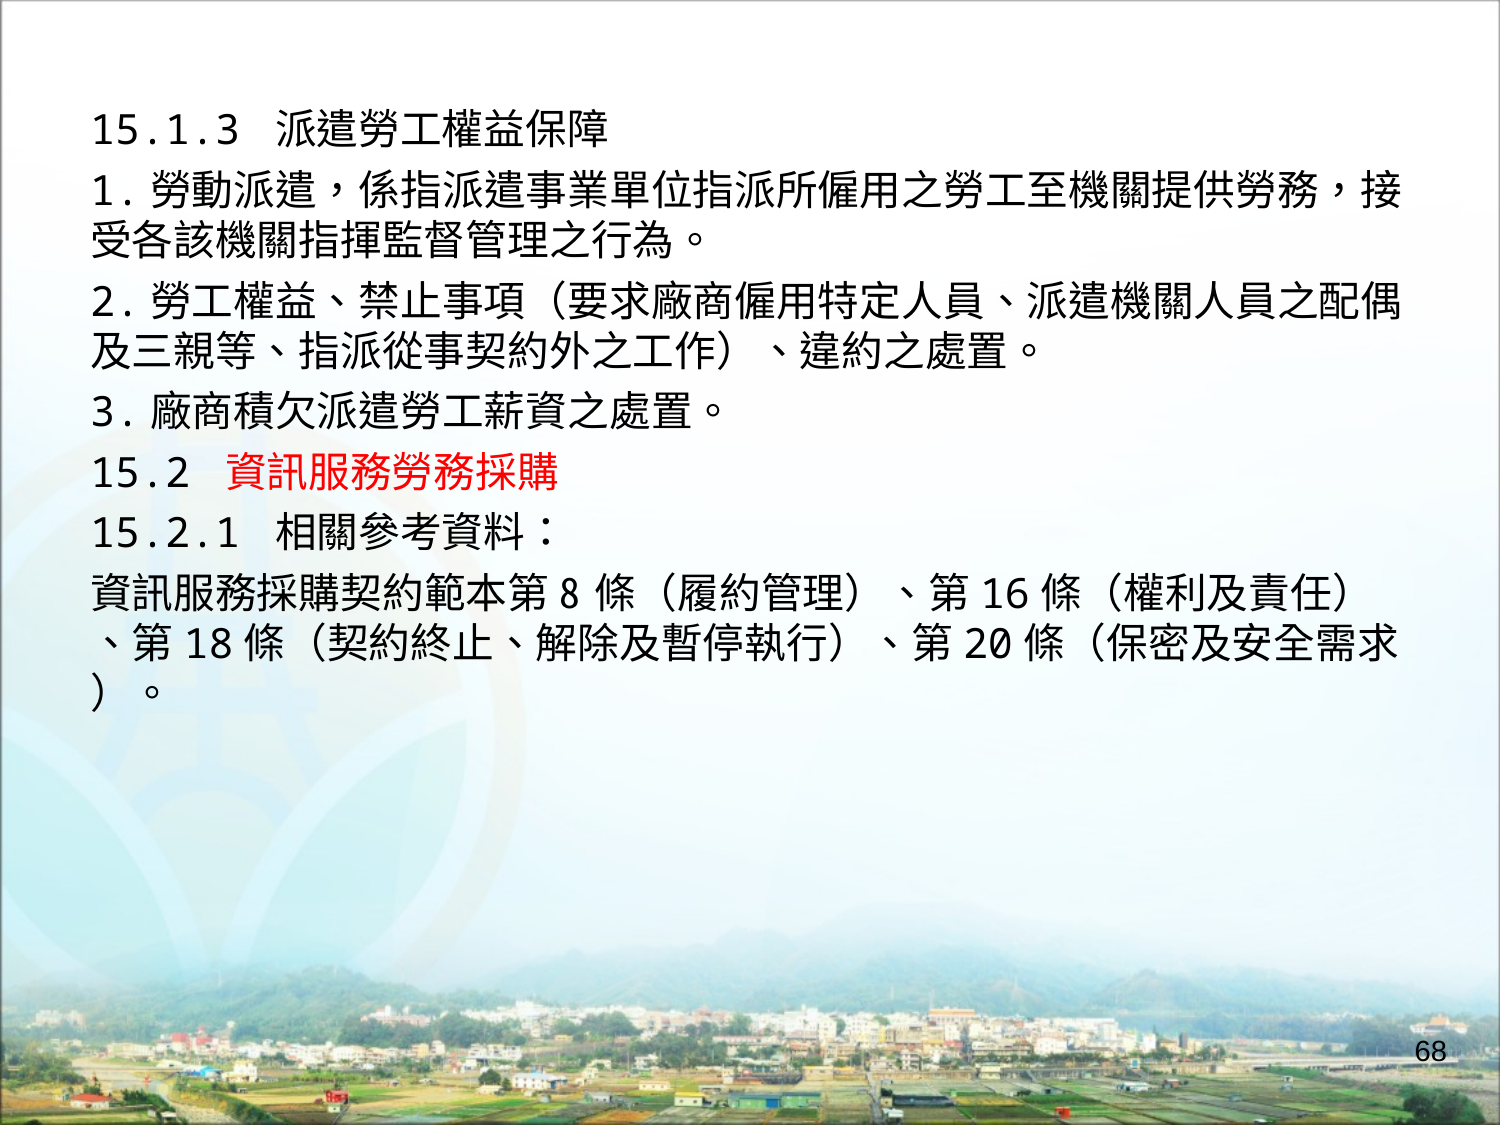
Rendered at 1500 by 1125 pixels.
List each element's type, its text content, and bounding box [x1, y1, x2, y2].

list 15.1.3 派遣勞工權益保障 1.勞動派遣，係指派遣事業單位指派所僱用之勞工至機關提供勞務，接受各該機關指揮監督管理之行為。 2.勞工權益、禁止事項（要求廠商僱用特定人員、派遣機關人員之配偶及三親等、指派從事契約外之工作）、違約之處置。 3.廠商積欠派遣勞工薪資之處置。 15.2 資訊服務勞務採購 15.2.1 相關參考資料： 資訊服務採購契約範本第8條（履約管理）、第16條（權利及責任）、第18條（契約終止、解除及暫停執行）、第20條（保密及安全需求）。 [75, 95, 1426, 1005]
picture [0, 0, 1500, 1125]
text_box [1111, 1024, 1462, 1103]
